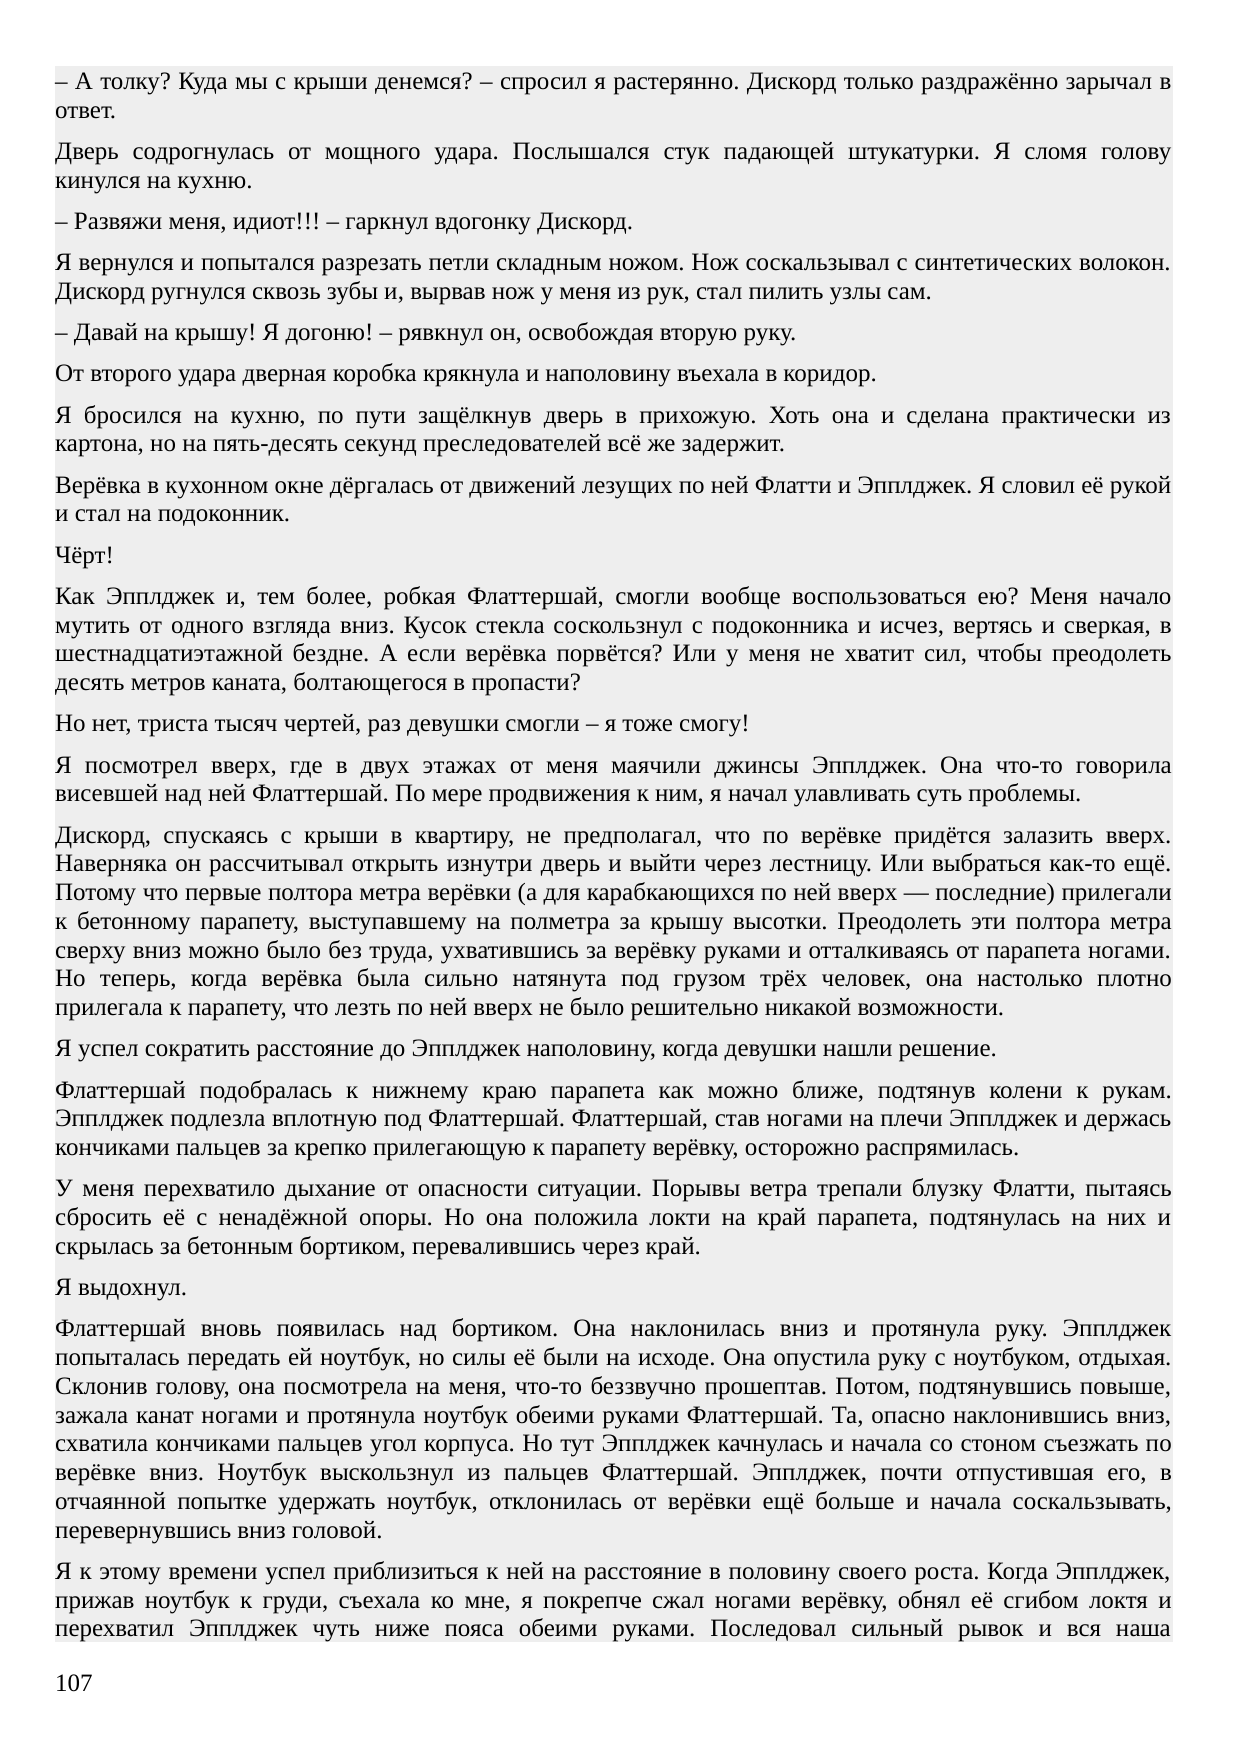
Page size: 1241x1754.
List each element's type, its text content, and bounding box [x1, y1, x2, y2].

text Верёвка в кухонном окне дёргалась от движений лезущих по ней Флатти и Эпплджек. Я словил её рукой и стал на подоконник. [55, 470, 1173, 527]
text Но нет, триста тысяч чертей, раз девушки смогли – я тоже смогу! [55, 708, 1173, 737]
text От второго удара дверная коробка крякнула и наполовину въехала в коридор. [55, 358, 1173, 387]
text Я вернулся и попытался разрезать петли складным ножом. Нож соскальзывал с синтетических волокон. Дискорд ругнулся сквозь зубы и, вырвав нож у меня из рук, стал пилить узлы сам. [55, 247, 1173, 305]
text Я успел сократить расстояние до Эпплджек наполовину, когда девушки нашли решение. [55, 1033, 1173, 1062]
text Я выдохнул. [55, 1272, 1173, 1301]
text – Давай на крышу! Я догоню! – рявкнул он, освобождая вторую руку. [55, 317, 1173, 346]
text Как Эпплджек и, тем более, робкая Флаттершай, смогли вообще воспользоваться ею? Меня начало мутить от одного взгляда вниз. Кусок стекла соскользнул с подоконника и исчез, вертясь и сверкая, в шестнадцатиэтажной бездне. А если верёвка порвётся? Или у меня не хватит сил, чтобы преодолеть десять метров каната, болтающегося в пропасти? [55, 581, 1173, 696]
text Чёрт! [55, 540, 1173, 568]
text Я посмотрел вверх, где в двух этажах от меня маячили джинсы Эпплджек. Она что-то говорила висевшей над ней Флаттершай. По мере продвижения к ним, я начал улавливать суть проблемы. [55, 750, 1173, 807]
text – Развяжи меня, идиот!!! – гаркнул вдогонку Дискорд. [55, 206, 1173, 235]
text Флаттершай вновь появилась над бортиком. Она наклонилась вниз и протянула руку. Эпплджек попыталась передать ей ноутбук, но силы её были на исходе. Она опустила руку с ноутбуком, отдыхая. Склонив голову, она посмотрела на меня, что-то беззвучно прошептав. Потом, подтянувшись повыше, зажала канат ногами и протянула ноутбук обеими руками Флаттершай. Та, опасно наклонившись вниз, схватила кончиками пальцев угол корпуса. Но тут Эпплджек качнулась и начала со стоном съезжать по верёвке вниз. Ноутбук выскользнул из пальцев Флаттершай. Эпплджек, почти отпустившая его, в отчаянной попытке удержать ноутбук, отклонилась от верёвки ещё больше и начала соскальзывать, перевернувшись вниз головой. [55, 1313, 1173, 1543]
text У меня перехватило дыхание от опасности ситуации. Порывы ветра трепали блузку Флатти, пытаясь сбросить её с ненадёжной опоры. Но она положила локти на край парапета, подтянулась на них и скрылась за бетонным бортиком, перевалившись через край. [55, 1173, 1173, 1260]
text Флаттершай подобралась к нижнему краю парапета как можно ближе, подтянув колени к рукам. Эпплджек подлезла вплотную под Флаттершай. Флаттершай, став ногами на плечи Эпплджек и держась кончиками пальцев за крепко прилегающую к парапету верёвку, осторожно распрямилась. [55, 1075, 1173, 1161]
text Дверь содрогнулась от мощного удара. Послышался стук падающей штукатурки. Я сломя голову кинулся на кухню. [55, 136, 1173, 193]
text Я бросился на кухню, по пути защёлкнув дверь в прихожую. Хоть она и сделана практически из картона, но на пять-десять секунд преследователей всё же задержит. [55, 400, 1173, 457]
text Я к этому времени успел приблизиться к ней на расстояние в половину своего роста. Когда Эпплджек, прижав ноутбук к груди, съехала ко мне, я покрепче сжал ногами верёвку, обнял её сгибом локтя и перехватил Эпплджек чуть ниже пояса обеими руками. Последовал сильный рывок и вся наша [55, 1556, 1173, 1642]
text Дискорд, спускаясь с крыши в квартиру, не предполагал, что по верёвке придётся залазить вверх. Наверняка он рассчитывал открыть изнутри дверь и выйти через лестницу. Или выбраться как-то ещё. Потому что первые полтора метра верёвки (а для карабкающихся по ней вверх — последние) прилегали к бетонному парапету, выступавшему на полметра за крышу высотки. Преодолеть эти полтора метра сверху вниз можно было без труда, ухватившись за верёвку руками и отталкиваясь от парапета ногами. Но теперь, когда верёвка была сильно натянута под грузом трёх человек, она настолько плотно прилегала к парапету, что лезть по ней вверх не было решительно никакой возможности. [55, 820, 1173, 1021]
text – А толку? Куда мы с крыши денемся? – спросил я растерянно. Дискорд только раздражённо зарычал в ответ. [55, 66, 1173, 123]
